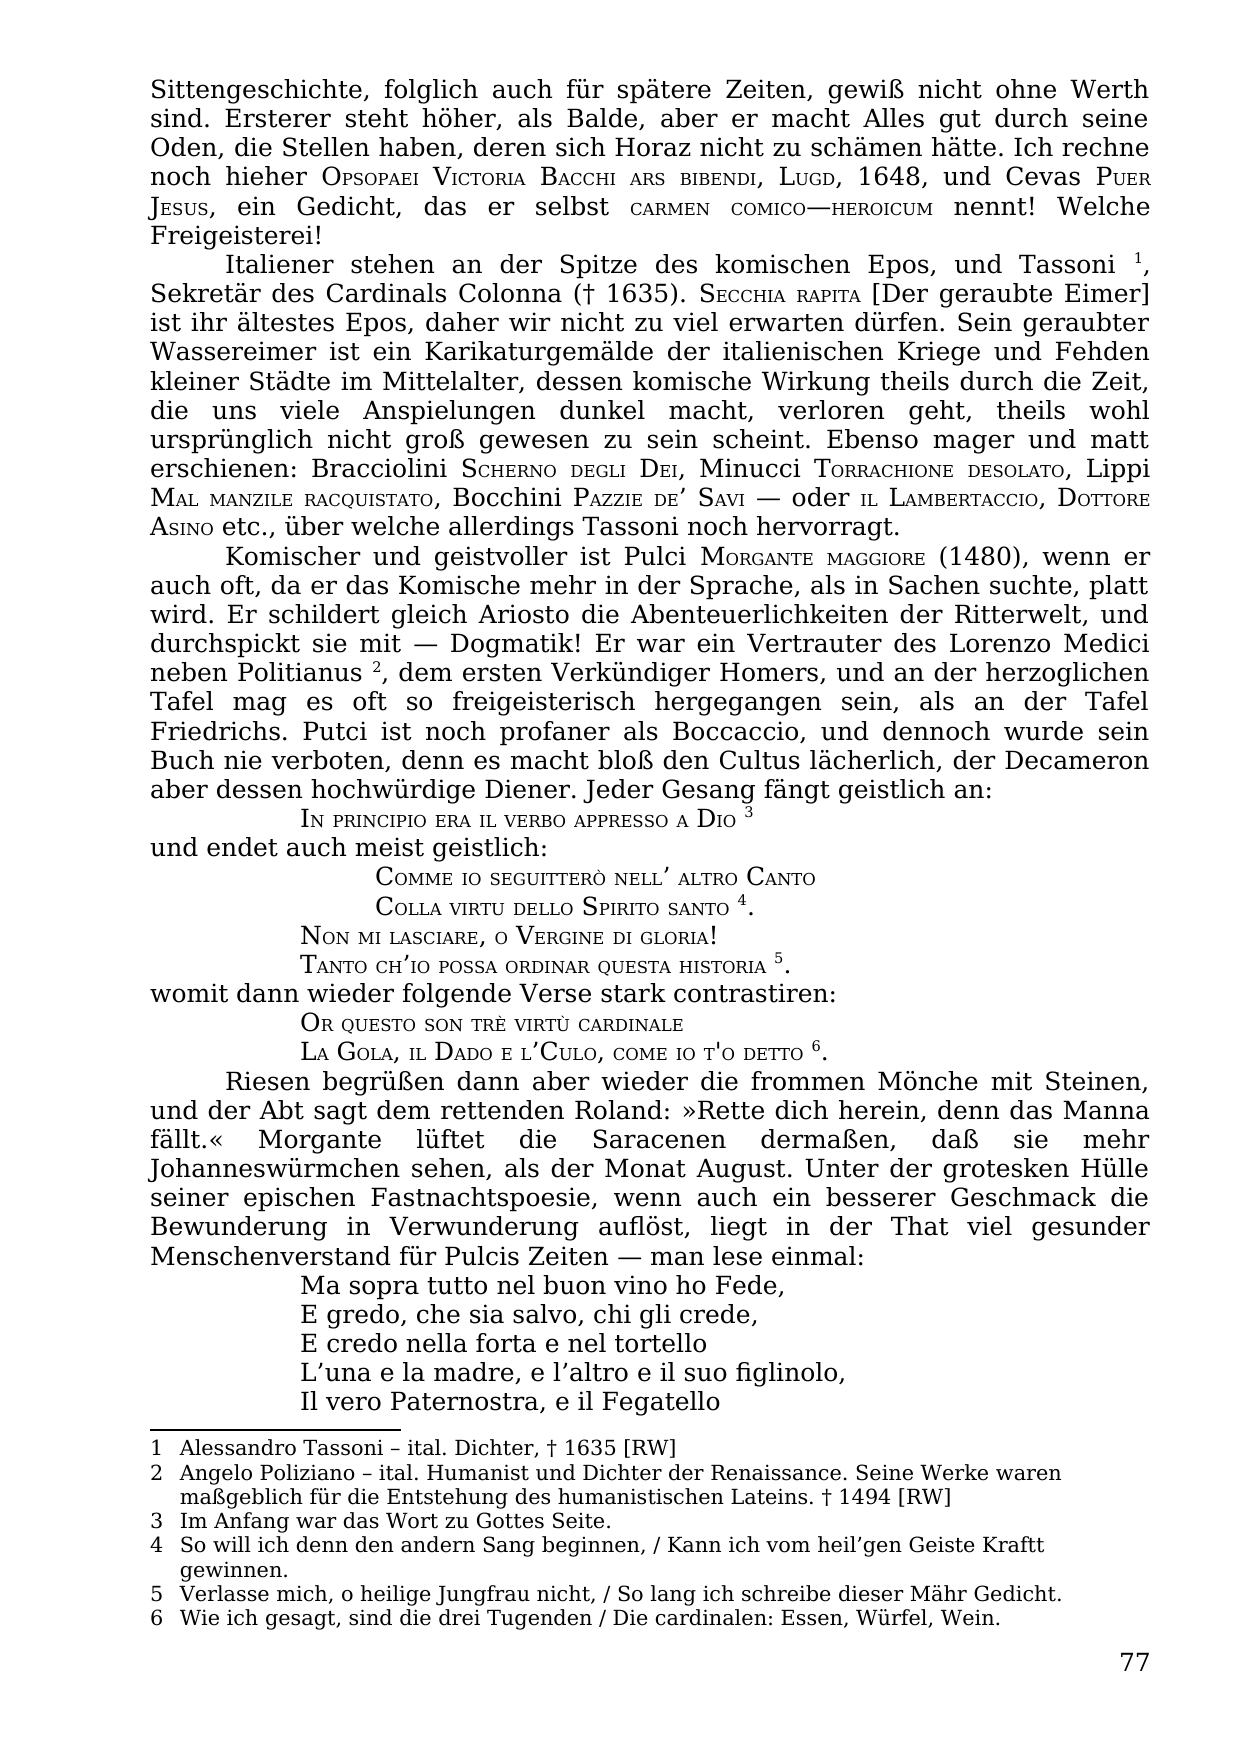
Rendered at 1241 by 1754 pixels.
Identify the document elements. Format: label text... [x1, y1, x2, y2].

text L’una e la madre, e l’altro e il suo figlinolo, [300, 1358, 1151, 1387]
text Wie ich gesagt, sind die drei Tugenden / Die cardinalen: Essen, Würfel, Wein. [150, 1606, 1151, 1631]
text Ma sopra tutto nel buon vino ho Fede, [300, 1271, 1151, 1300]
text La Gola, il Dado e l’Culo, come io t'o detto . [300, 1037, 1151, 1067]
text Riesen begrüßen dann aber wieder die frommen Mönche mit Steinen, und der Abt sagt dem rettenden Roland: »Rette dich herein, denn das Manna fällt.« Morgante lüftet die Saracenen dermaßen, daß sie mehr Johanneswürmchen sehen, als der Monat August. Unter der grotesken Hülle seiner epischen Fastnachtspoesie, wenn auch ein besserer Geschmack die Bewunderung in Verwunderung auflöst, liegt in der That viel gesunder Menschenverstand für Pulcis Zeiten — man lese einmal: [150, 1067, 1151, 1271]
text Sittengeschichte, folglich auch für spätere Zeiten, gewiß nicht ohne Werth sind. Ersterer steht höher, als Balde, aber er macht Alles gut durch seine Oden, die Stellen haben, deren sich Horaz nicht zu schämen hätte. Ich rechne noch hieher Opsopaei Victoria Bacchi ars bibendi, Lugd, 1648, und Cevas Puer Jesus, ein Gedicht, das er selbst carmen comico—heroicum nennt! Welche Freigeisterei! [150, 75, 1151, 250]
text E credo nella forta e nel tortello [300, 1329, 1151, 1358]
text Verlasse mich, o heilige Jungfrau nicht, / So lang ich schreibe dieser Mähr Gedicht. [150, 1582, 1151, 1606]
text So will ich denn den andern Sang beginnen, / Kann ich vom heil’gen Geiste Kraftt gewinnen. [150, 1533, 1151, 1582]
text Komischer und geistvoller ist Pulci Morgante maggiore (1480), wenn er auch oft, da er das Komische mehr in der Sprache, als in Sachen suchte, platt wird. Er schildert gleich Ariosto die Abenteuerlichkeiten der Ritterwelt, und durchspickt sie mit — Dogmatik! Er war ein Vertrauter des Lorenzo Medici neben Politianus , dem ersten Verkündiger Homers, und an der herzoglichen Tafel mag es oft so freigeisterisch hergegangen sein, als an der Tafel Friedrichs. Putci ist noch profaner als Boccaccio, und dennoch wurde sein Buch nie verboten, denn es macht bloß den Cultus lächerlich, der Decameron aber dessen hochwürdige Diener. Jeder Gesang fängt geistlich an: [150, 542, 1151, 804]
text Comme io seguitterò nell’ altro Canto [375, 862, 1151, 892]
text Italiener stehen an der Spitze des komischen Epos, und Tassoni , Sekretär des Cardinals Colonna († 1635). Secchia rapita [Der geraubte Eimer] ist ihr ältestes Epos, daher wir nicht zu viel erwarten dürfen. Sein geraubter Wassereimer ist ein Karikaturgemälde der italienischen Kriege und Fehden kleiner Städte im Mittelalter, dessen komische Wirkung theils durch die Zeit, die uns viele Anspielungen dunkel macht, verloren geht, theils wohl ursprünglich nicht groß gewesen zu sein scheint. Ebenso mager und matt erschienen: Bracciolini Scherno degli Dei, Minucci Torrachione desolato, Lippi Mal manzile racquistato, Bocchini Pazzie de’ Savi — oder il Lambertaccio, Dottore Asino etc., über welche allerdings Tassoni noch hervorragt. [150, 250, 1151, 542]
text In principio era il verbo appresso a Dio [300, 804, 1151, 833]
text Colla virtu dello Spirito santo . [375, 892, 1151, 921]
text Alessandro Tassoni – ital. Dichter, † 1635 [RW] [150, 1436, 1151, 1461]
text Or questo son trè virtù cardinale [300, 1008, 1151, 1037]
text Im Anfang war das Wort zu Gottes Seite. [150, 1509, 1151, 1533]
text Tanto ch’io possa ordinar questa historia . [300, 950, 1151, 979]
text Angelo Poliziano – ital. Humanist und Dichter der Renaissance. Seine Werke waren maßgeblich für die Entstehung des humanistischen Lateins. † 1494 [RW] [150, 1461, 1151, 1509]
text E gredo, che sia salvo, chi gli crede, [300, 1300, 1151, 1329]
text und endet auch meist geistlich: [150, 833, 1151, 862]
text Non mi lasciare, o Vergine di gloria! [300, 921, 1151, 950]
text womit dann wieder folgende Verse stark contrastiren: [150, 979, 1151, 1008]
text Il vero Paternostra, e il Fegatello [300, 1387, 1151, 1417]
